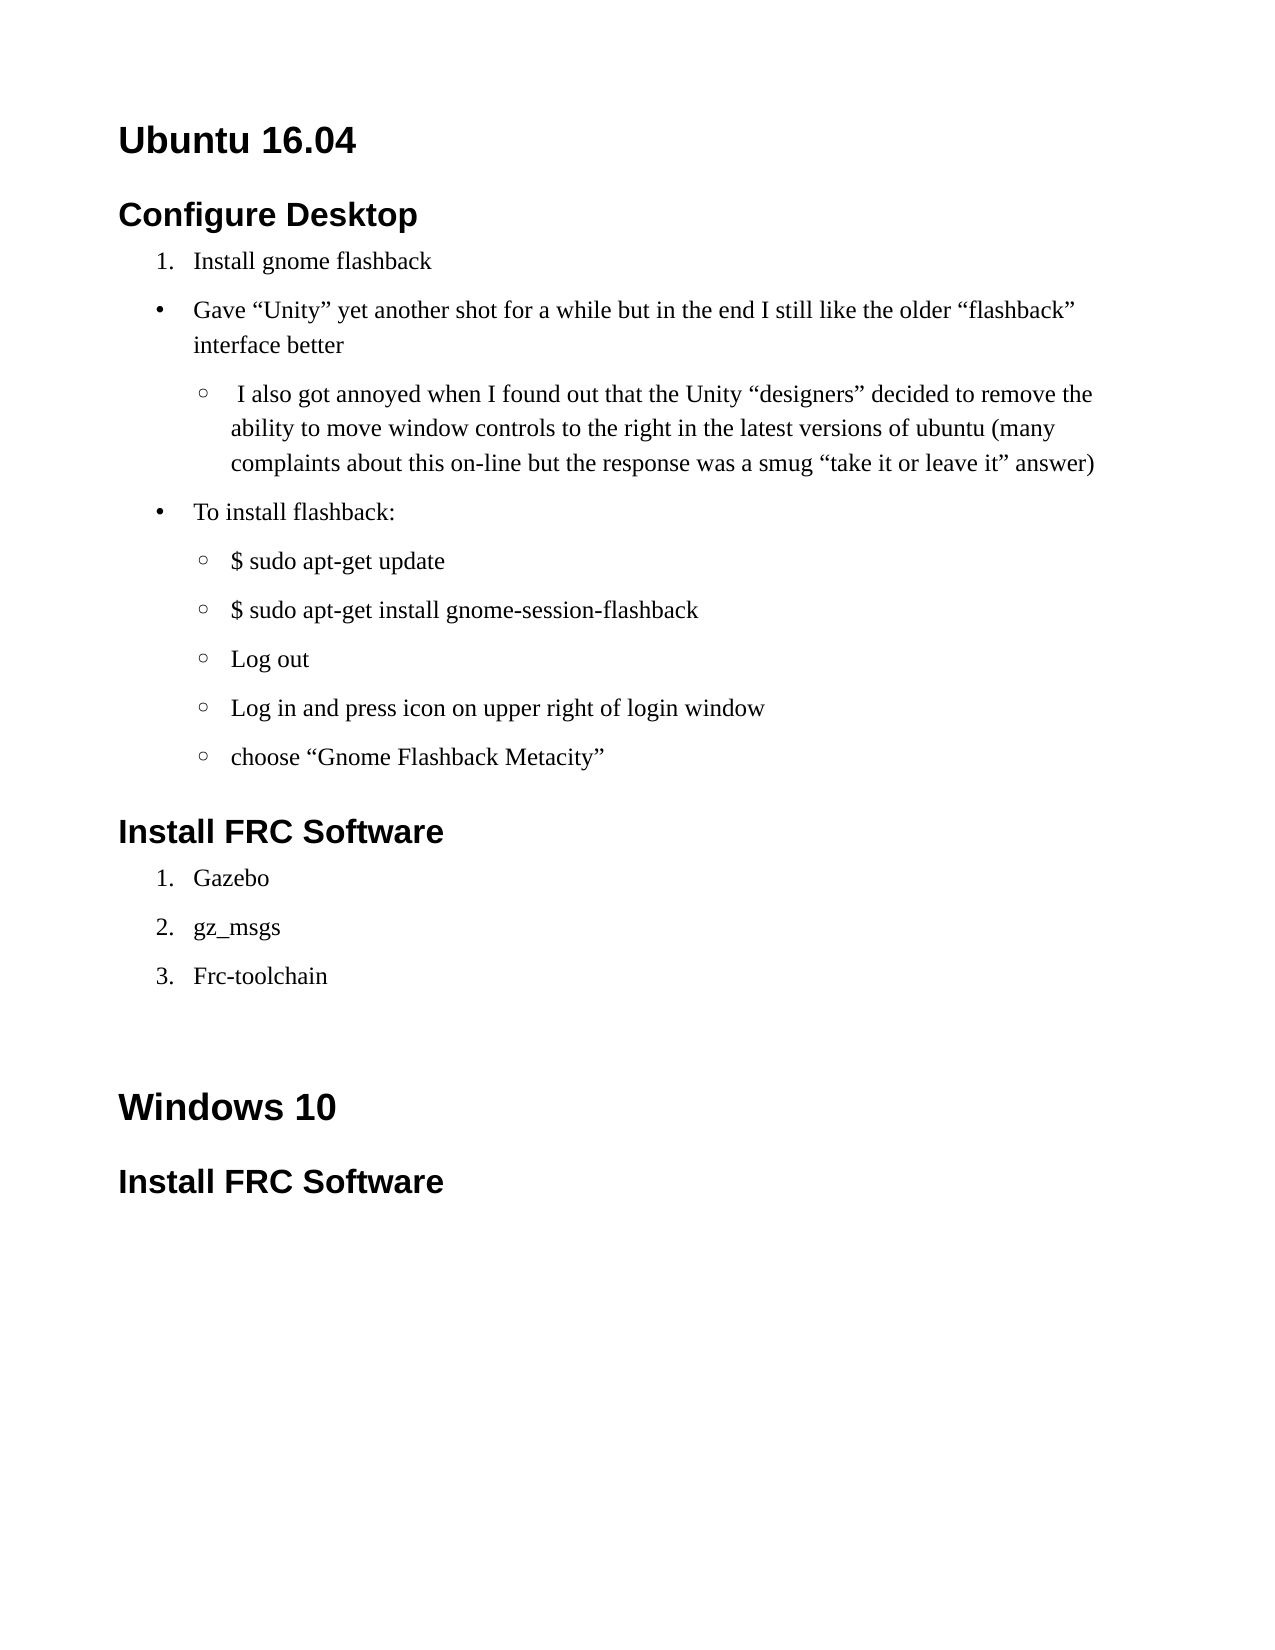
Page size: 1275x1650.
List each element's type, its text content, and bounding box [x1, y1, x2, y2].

list Log out [193, 644, 1157, 673]
subtitle Configure Desktop [118, 195, 1157, 234]
list I also got annoyed when I found out that the Unity “designers” decided to remove the ability to move window controls to the right in the latest versions of ubuntu (many complaints about this on-line but the response was a smug “take it or leave it” answer) [193, 379, 1157, 477]
list choose “Gnome Flashback Metacity” [193, 742, 1157, 771]
list Log in and press icon on upper right of login window [193, 693, 1157, 722]
list gz_msgs [156, 912, 1157, 941]
list Install gnome flashback [156, 246, 1157, 275]
subtitle Ubuntu 16.04 [118, 118, 1157, 162]
list To install flashback: [156, 497, 1157, 526]
list Frc-toolchain [156, 961, 1157, 990]
subtitle Install FRC Software [118, 812, 1157, 851]
list $ sudo apt-get install gnome-session-flashback [193, 595, 1157, 624]
list $ sudo apt-get update [193, 546, 1157, 575]
subtitle Install FRC Software [118, 1161, 1157, 1200]
list Gave “Unity” yet another shot for a while but in the end I still like the older “flashback” interface better [156, 295, 1157, 358]
subtitle Windows 10 [118, 1084, 1157, 1128]
list Gazebo [156, 863, 1157, 892]
